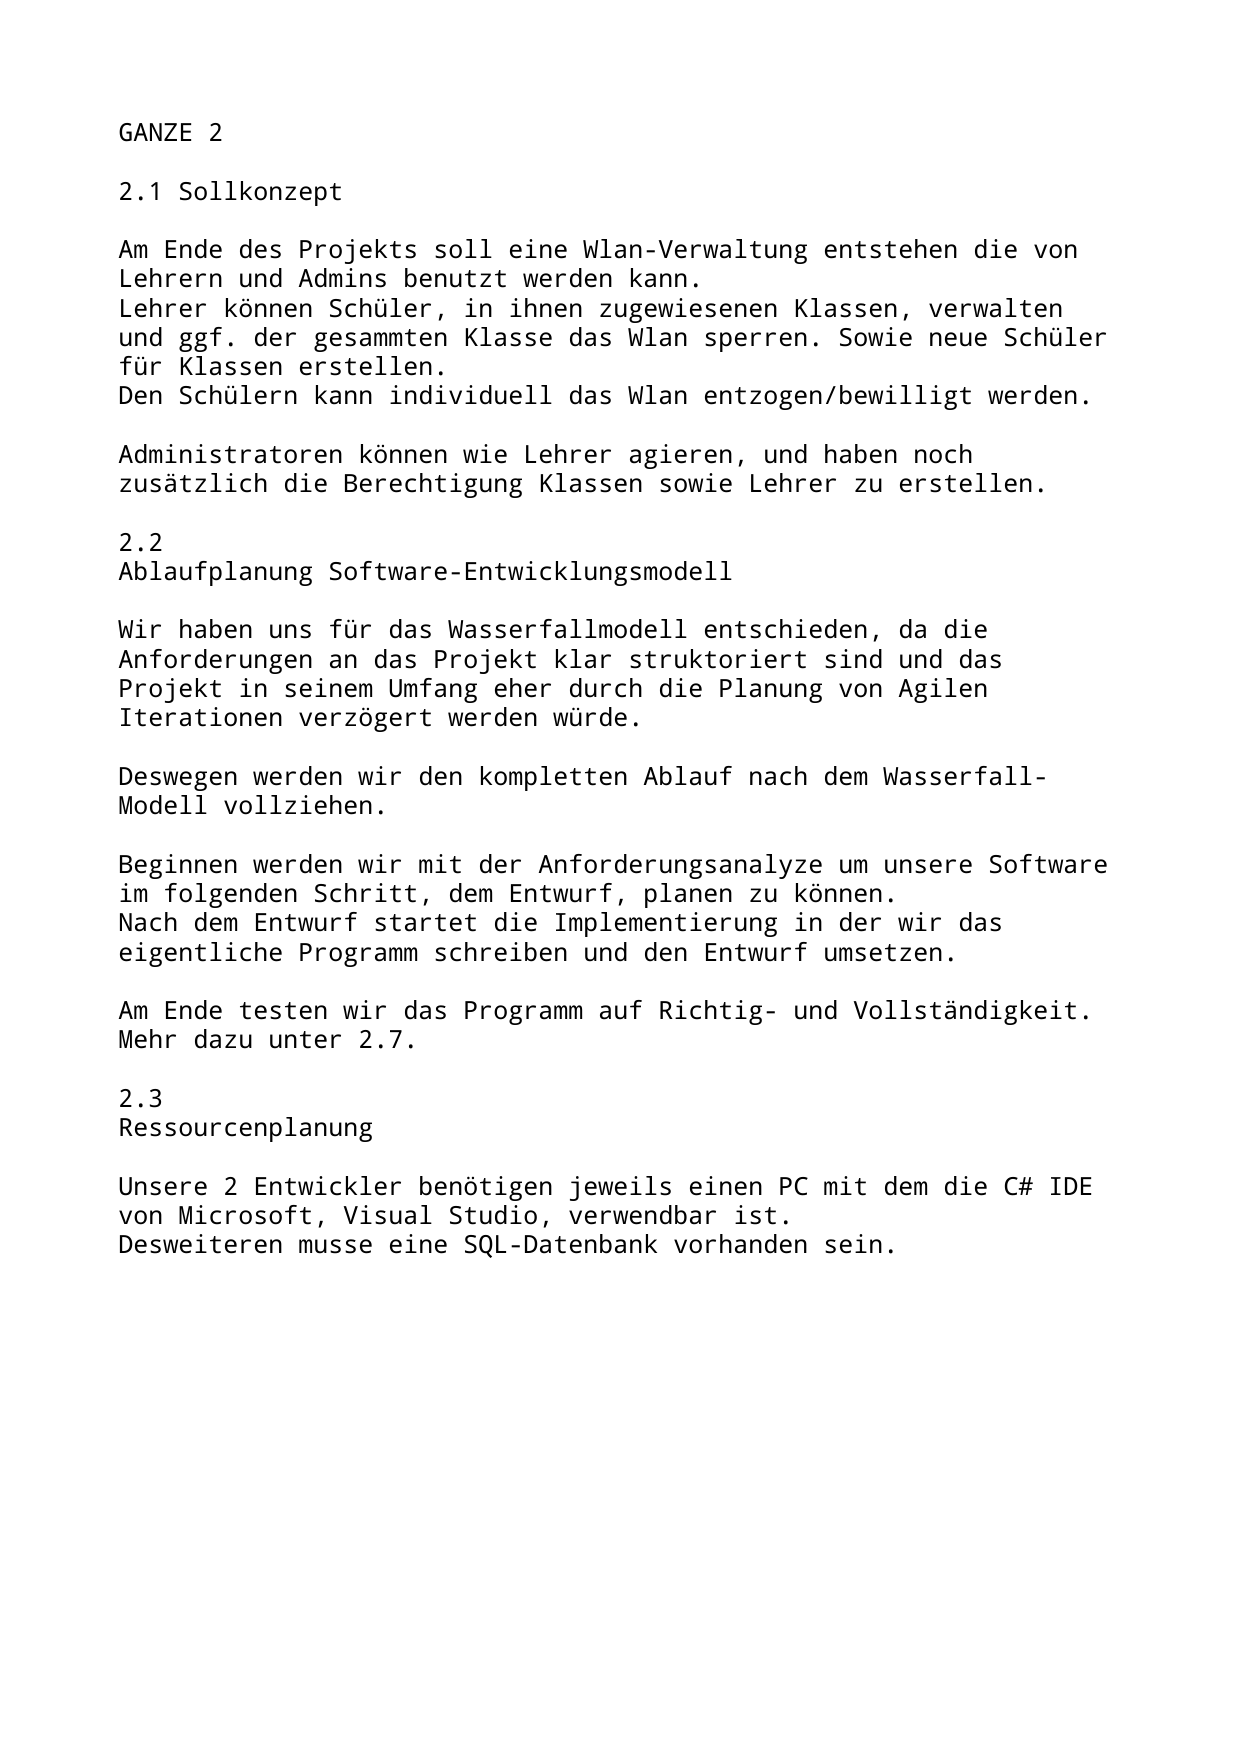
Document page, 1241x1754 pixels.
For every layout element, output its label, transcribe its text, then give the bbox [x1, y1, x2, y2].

text Am Ende des Projekts soll eine Wlan-Verwaltung entstehen die von Lehrern und Admins benutzt werden kann. [118, 235, 1122, 294]
text Desweiteren musse eine SQL-Datenbank vorhanden sein. [118, 1230, 1122, 1260]
text Deswegen werden wir den kompletten Ablauf nach dem Wasserfall-Modell vollziehen. [118, 762, 1122, 821]
text Administratoren können wie Lehrer agieren, und haben noch zusätzlich die Berechtigung Klassen sowie Lehrer zu erstellen. [118, 440, 1122, 499]
text Den Schülern kann individuell das Wlan entzogen/bewilligt werden. [118, 382, 1122, 411]
text Ablaufplanung Software-Entwicklungsmodell [118, 557, 1122, 586]
text Lehrer können Schüler, in ihnen zugewiesenen Klassen, verwalten und ggf. der gesammten Klasse das Wlan sperren. Sowie neue Schüler für Klassen erstellen. [118, 294, 1122, 382]
text 2.2 [118, 528, 1122, 557]
text 2.1 Sollkonzept [118, 177, 1122, 206]
text Mehr dazu unter 2.7. [118, 1026, 1122, 1055]
text Nach dem Entwurf startet die Implementierung in der wir das eigentliche Programm schreiben und den Entwurf umsetzen. [118, 908, 1122, 967]
text GANZE 2 [118, 118, 1122, 147]
text Wir haben uns für das Wasserfallmodell entschieden, da die Anforderungen an das Projekt klar struktoriert sind und das Projekt in seinem Umfang eher durch die Planung von Agilen Iterationen verzögert werden würde. [118, 616, 1122, 733]
text Unsere 2 Entwickler benötigen jeweils einen PC mit dem die C# IDE von Microsoft, Visual Studio, verwendbar ist. [118, 1172, 1122, 1230]
text Beginnen werden wir mit der Anforderungsanalyze um unsere Software im folgenden Schritt, dem Entwurf, planen zu können. [118, 850, 1122, 908]
text Ressourcenplanung [118, 1113, 1122, 1143]
text Am Ende testen wir das Programm auf Richtig- und Vollständigkeit. [118, 996, 1122, 1026]
text 2.3 [118, 1084, 1122, 1113]
